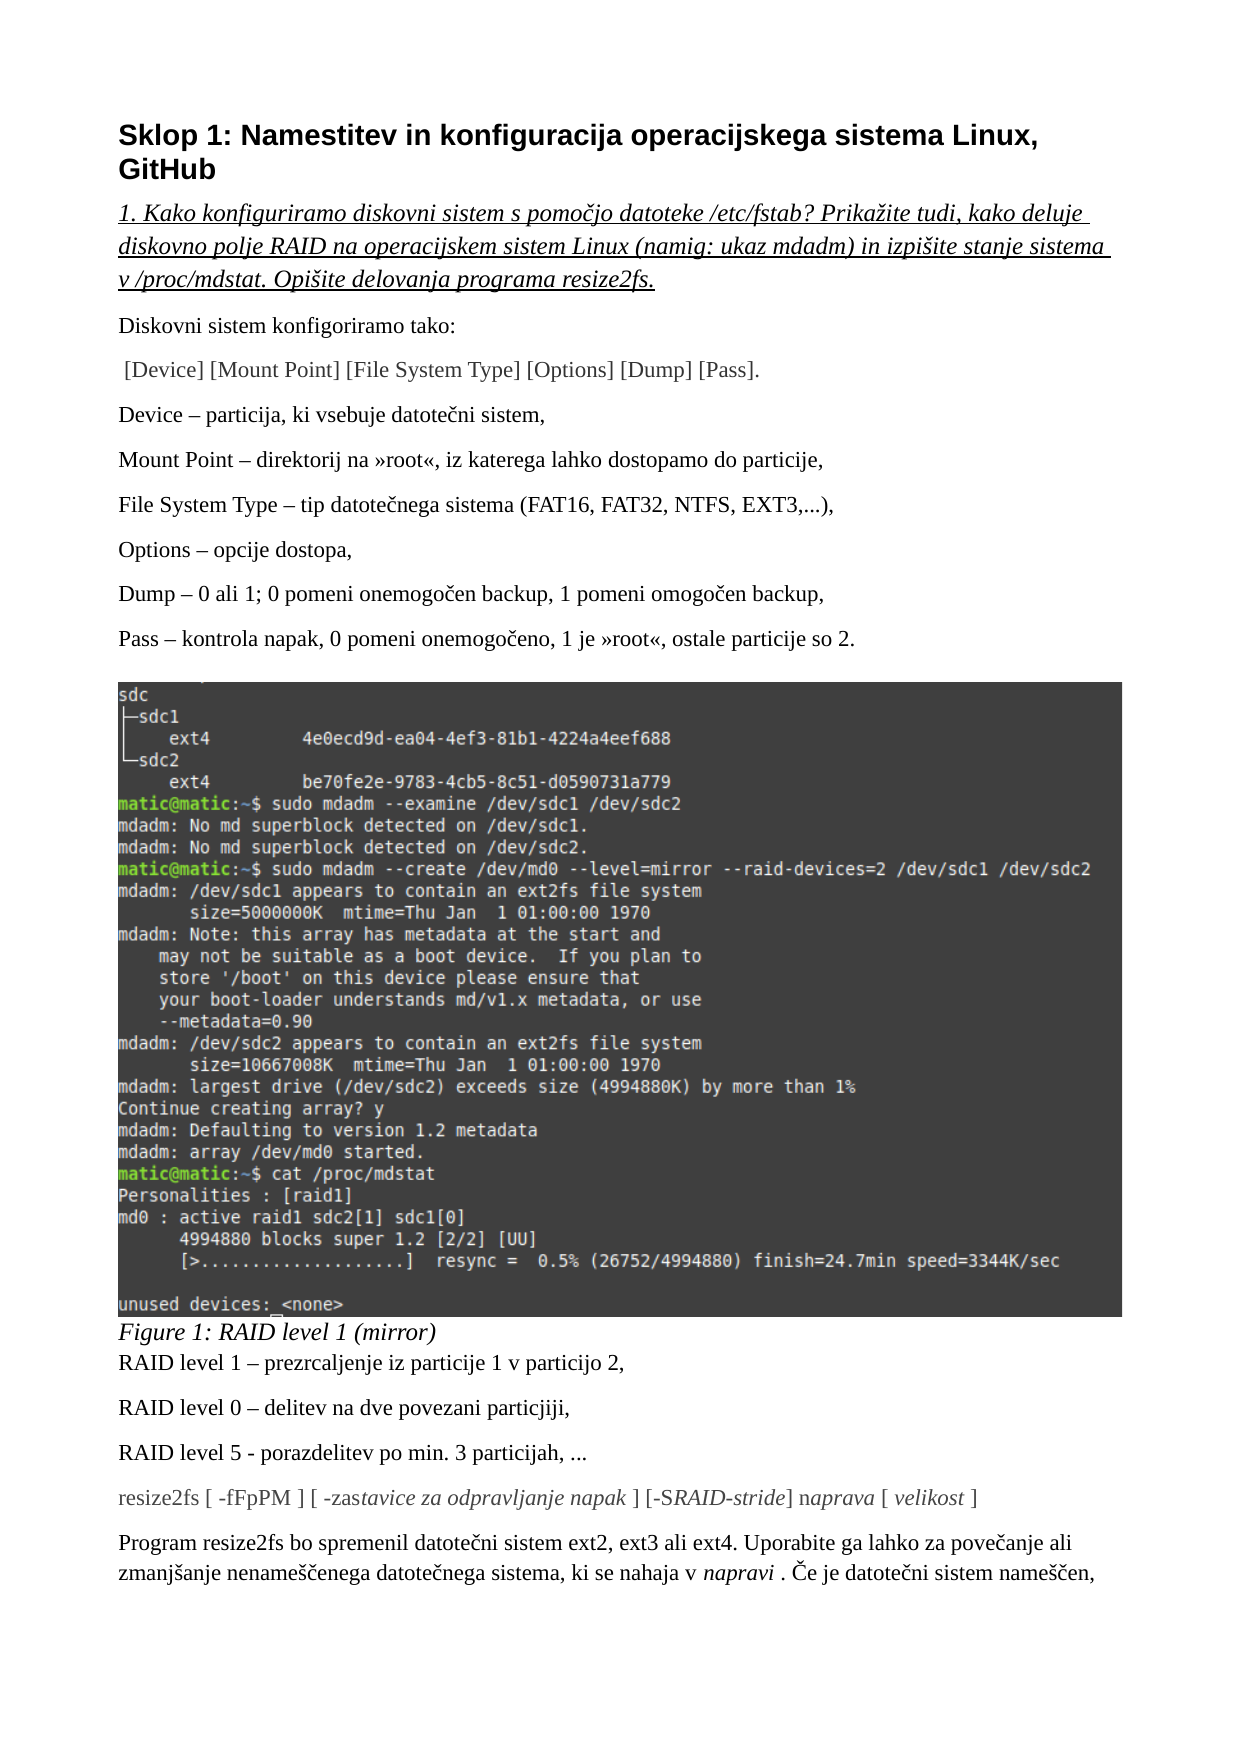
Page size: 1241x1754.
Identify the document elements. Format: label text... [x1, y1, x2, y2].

picture [118, 682, 1123, 1317]
text resize2fs [ -fFpPM ] [ -zastavice za odpravljanje napak ] [-SRAID-stride] naprava [ velikost ] [118, 1484, 1122, 1510]
text 1. Kako konfiguriramo diskovni sistem s pomočjo datoteke /etc/fstab? Prikažite tudi, kako deluje diskovno polje RAID na operacijskem sistem Linux (namig: ukaz mdadm) in izpišite stanje sistema v /proc/mdstat. Opišite delovanja programa resize2fs. [118, 198, 1122, 293]
text RAID level 1 – prezrcaljenje iz particije 1 v particijo 2, [118, 1346, 1122, 1376]
text Program resize2fs bo spremenil datotečni sistem ext2, ext3 ali ext4. Uporabite ga lahko za povečanje ali zmanjšanje nenameščenega datotečnega sistema, ki se nahaja v napravi . Če je datotečni sistem nameščen, [118, 1529, 1122, 1585]
text RAID level 0 – delitev na dve povezani particjiji, [118, 1394, 1122, 1421]
text [118, 670, 1122, 682]
text Options – opcije dostopa, [118, 536, 1122, 562]
text Diskovni sistem konfigoriramo tako: [118, 312, 1122, 338]
text Pass – kontrola napak, 0 pomeni onemogočeno, 1 je »root«, ostale particije so 2. [118, 625, 1122, 652]
text Dump – 0 ali 1; 0 pomeni onemogočen backup, 1 pomeni omogočen backup, [118, 581, 1122, 607]
text Figure 1: RAID level 1 (mirror) [118, 1317, 1122, 1346]
subtitle Sklop 1: Namestitev in konfiguracija operacijskega sistema Linux, GitHub [118, 118, 1122, 186]
text [Device] [Mount Point] [File System Type] [Options] [Dump] [Pass]. [118, 357, 1122, 383]
text File System Type – tip datotečnega sistema (FAT16, FAT32, NTFS, EXT3,...), [118, 491, 1122, 517]
text Mount Point – direktorij na »root«, iz katerega lahko dostopamo do particije, [118, 446, 1122, 472]
text RAID level 5 - porazdelitev po min. 3 particijah, ... [118, 1439, 1122, 1465]
text Device – particija, ki vsebuje datotečni sistem, [118, 401, 1122, 428]
